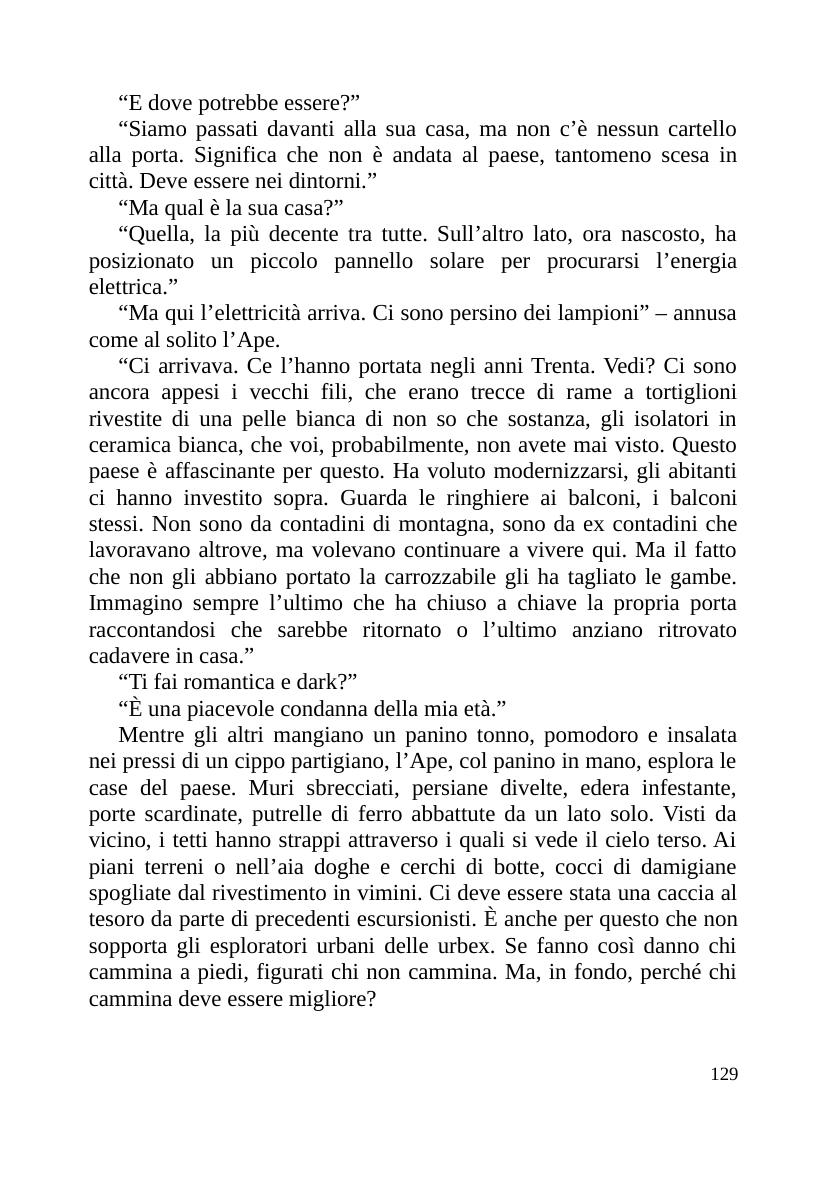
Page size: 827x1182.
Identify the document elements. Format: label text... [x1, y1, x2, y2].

text “E dove potrebbe essere?” [88, 88, 738, 115]
text Mentre gli altri mangiano un panino tonno, pomodoro e insalata nei pressi di un cippo partigiano, l’Ape, col panino in mano, esplora le case del paese. Muri sbrecciati, persiane divelte, edera infestante, porte scardinate, putrelle di ferro abbattute da un lato solo. Visti da vicino, i tetti hanno strappi attraverso i quali si vede il cielo terso. Ai piani terreni o nell’aia doghe e cerchi di botte, cocci di damigiane spogliate dal rivestimento in vimini. Ci deve essere stata una caccia al tesoro da parte di precedenti escursionisti. è anche per questo che non sopporta gli esploratori urbani delle urbex. Se fanno così danno chi cammina a piedi, figurati chi non cammina. Ma, in fondo, perché chi cammina deve essere migliore? [88, 721, 738, 1011]
text “Ma qual è la sua casa?” [88, 194, 738, 220]
text “Quella, la più decente tra tutte. Sull’altro lato, ora nascosto, ha posizionato un piccolo pannello solare per procurarsi l’energia elettrica.” [88, 220, 738, 299]
text “Ma qui l’elettricità arriva. Ci sono persino dei lampioni” ‒ annusa come al solito l’Ape. [88, 299, 738, 352]
text “è una piacevole condanna della mia età.” [88, 695, 738, 721]
text “Siamo passati davanti alla sua casa, ma non c’è nessun cartello alla porta. Significa che non è andata al paese, tantomeno scesa in città. Deve essere nei dintorni.” [88, 115, 738, 194]
text “Ti fai romantica e dark?” [88, 668, 738, 695]
text “Ci arrivava. Ce l’hanno portata negli anni Trenta. Vedi? Ci sono ancora appesi i vecchi fili, che erano trecce di rame a tortiglioni rivestite di una pelle bianca di non so che sostanza, gli isolatori in ceramica bianca, che voi, probabilmente, non avete mai visto. Questo paese è affascinante per questo. Ha voluto modernizzarsi, gli abitanti ci hanno investito sopra. Guarda le ringhiere ai balconi, i balconi stessi. Non sono da contadini di montagna, sono da ex contadini che lavoravano altrove, ma volevano continuare a vivere qui. Ma il fatto che non gli abbiano portato la carrozzabile gli ha tagliato le gambe. Immagino sempre l’ultimo che ha chiuso a chiave la propria porta raccontandosi che sarebbe ritornato o l’ultimo anziano ritrovato cadavere in casa.” [88, 352, 738, 668]
